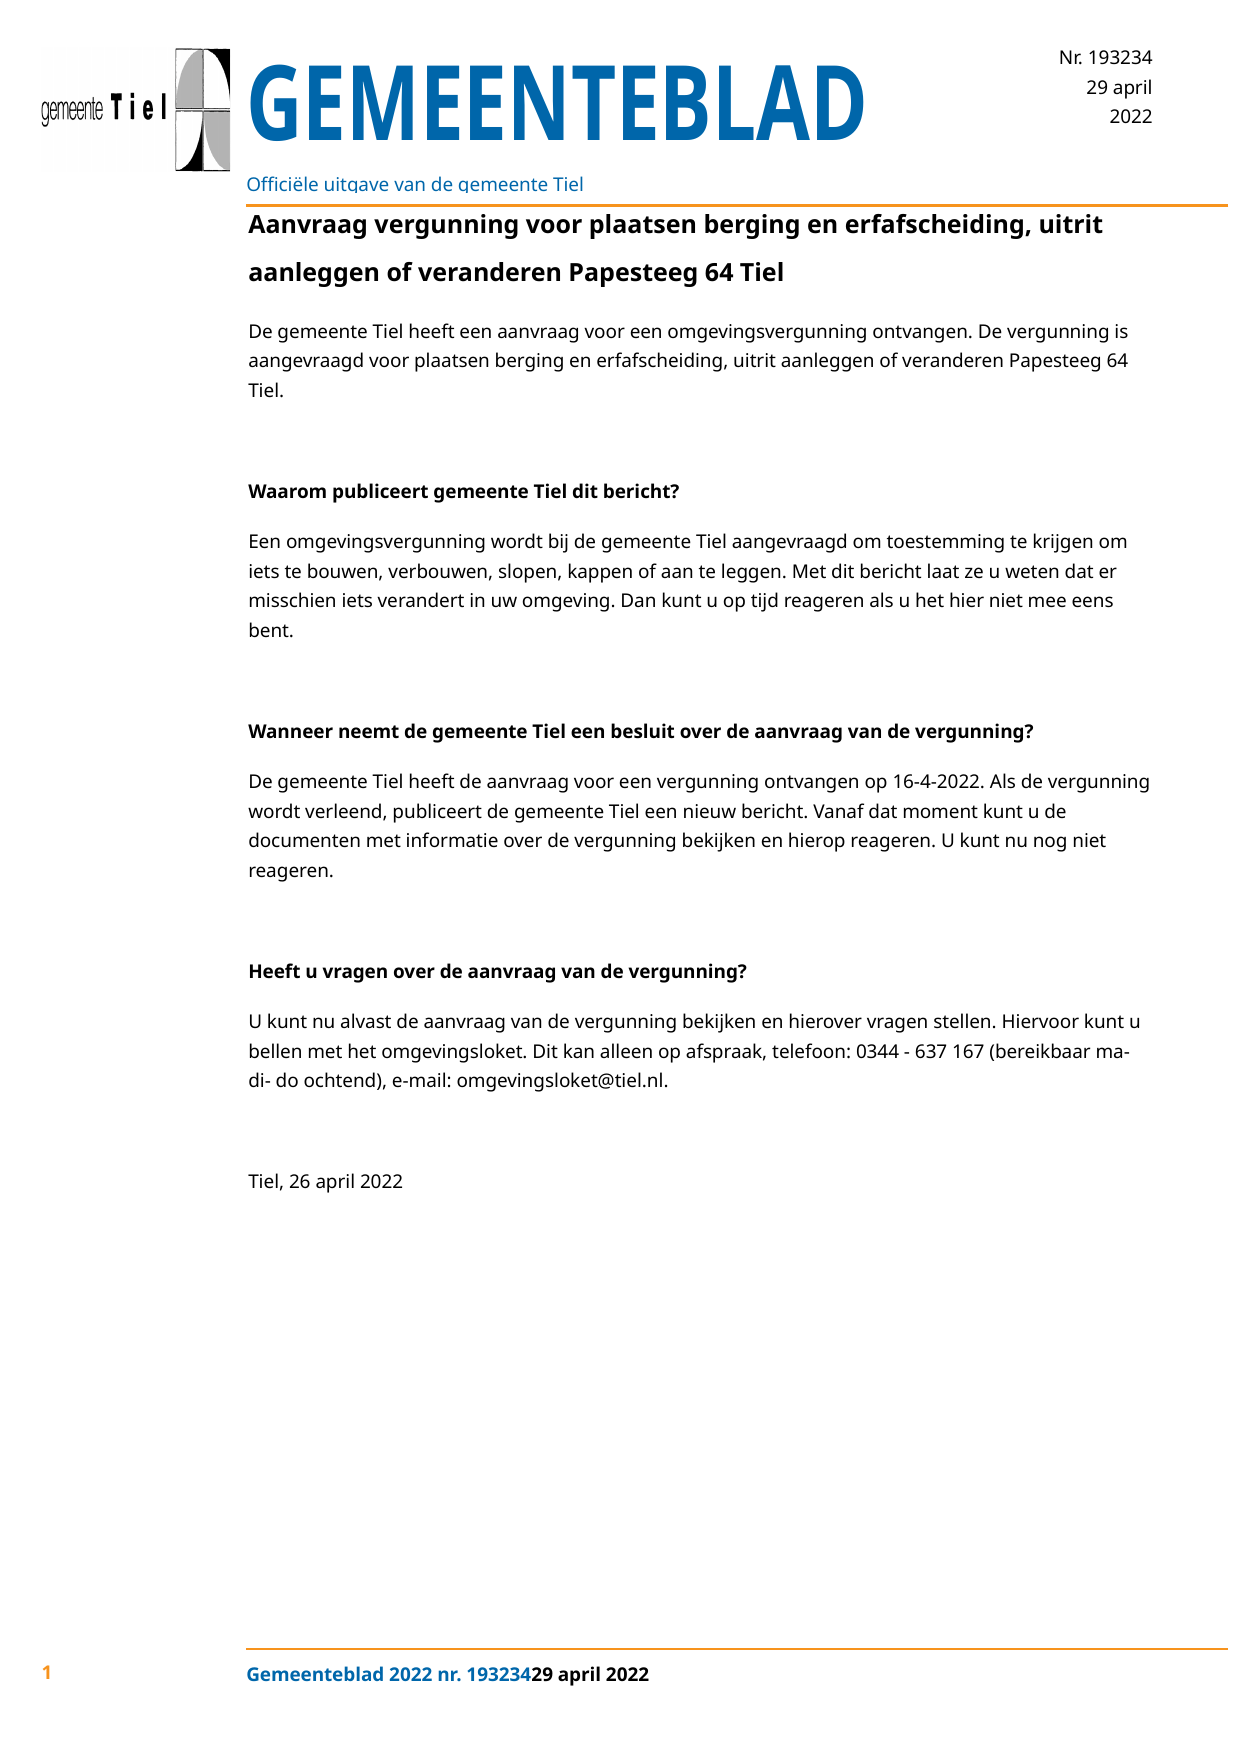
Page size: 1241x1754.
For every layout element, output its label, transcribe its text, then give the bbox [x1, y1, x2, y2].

text De gemeente Tiel heeft een aanvraag voor een omgevingsvergunning ontvangen. De vergunning is aangevraagd voor plaatsen berging en erfafscheiding, uitrit aanleggen of veranderen Papesteeg 64 Tiel. [248, 318, 1152, 403]
text U kunt nu alvast de aanvraag van de vergunning bekijken en hierover vragen stellen. Hiervoor kunt u bellen met het omgevingsloket. Dit kan alleen op afspraak, telefoon: 0344 - 637 167 (bereikbaar ma-di- do ochtend), e-mail: omgevingsloket@tiel.nl. [248, 1008, 1152, 1093]
text Aanvraag vergunning voor plaatsen berging en erfafscheiding, uitrit aanleggen of veranderen Papesteeg 64 Tiel [248, 207, 1152, 288]
text Een omgevingsvergunning wordt bij de gemeente Tiel aangevraagd om toestemming te krijgen om iets te bouwen, verbouwen, slopen, kappen of aan te leggen. Met dit bericht laat ze u weten dat er misschien iets verandert in uw omgeving. Dan kunt u op tijd reageren als u het hier niet mee eens bent. [248, 528, 1152, 643]
text Waarom publiceert gemeente Tiel dit bericht? [248, 478, 1152, 504]
text Tiel, 26 april 2022 [248, 1168, 1152, 1194]
text De gemeente Tiel heeft de aanvraag voor een vergunning ontvangen op 16-4-2022. Als de vergunning wordt verleend, publiceert de gemeente Tiel een nieuw bericht. Vanaf dat moment kunt u de documenten met informatie over de vergunning bekijken en hierop reageren. U kunt nu nog niet reageren. [248, 768, 1152, 883]
text Heeft u vragen over de aanvraag van de vergunning? [248, 958, 1152, 984]
text Wanneer neemt de gemeente Tiel een besluit over de aanvraag van de vergunning? [248, 718, 1152, 744]
picture [41, 47, 231, 172]
